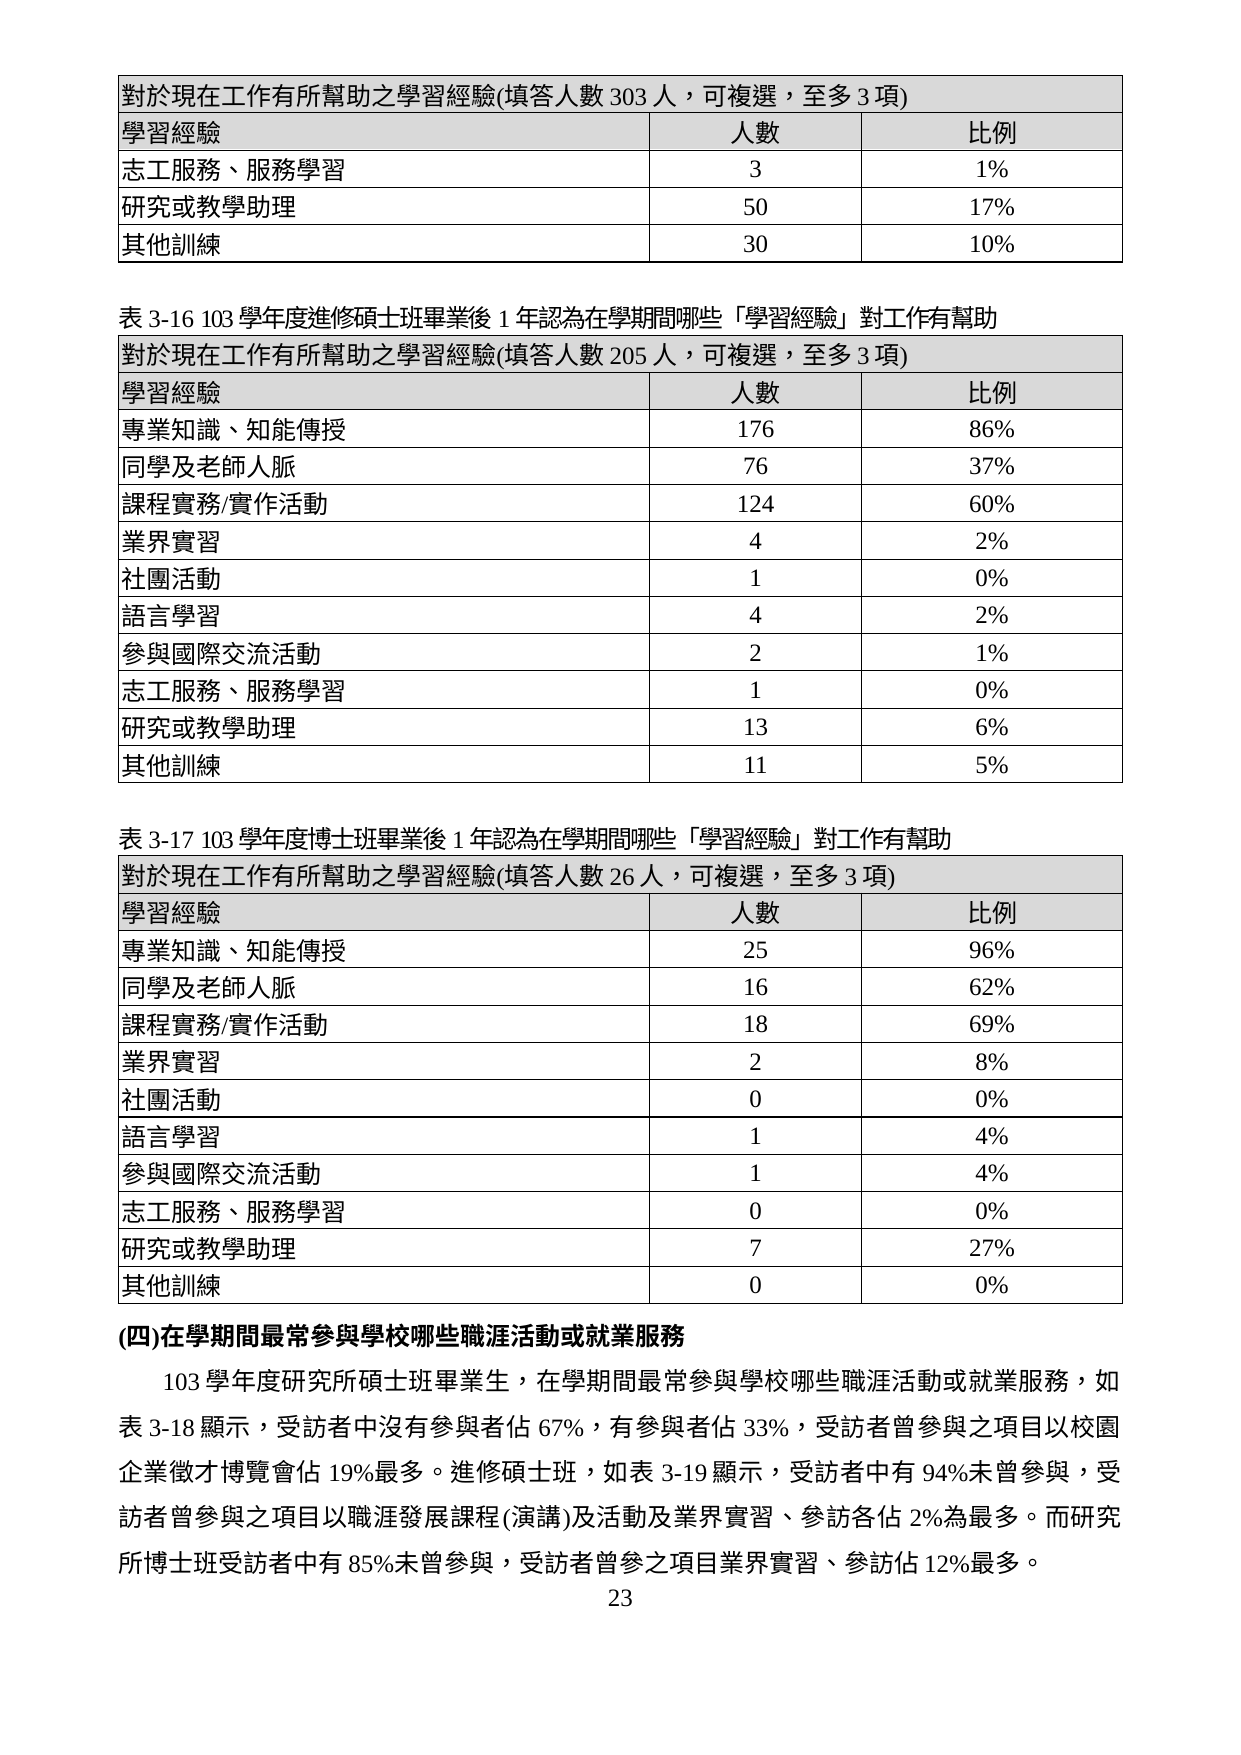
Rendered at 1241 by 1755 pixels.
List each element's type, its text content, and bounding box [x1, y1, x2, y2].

table_cell 10% [862, 225, 1122, 261]
table_cell 0% [862, 1267, 1122, 1303]
table_cell 69% [862, 1006, 1122, 1042]
table_cell 專業知識、知能傳授 [119, 931, 649, 967]
table_cell 研究或教學助理 [119, 709, 649, 745]
text (四)在學期間最常參與學校哪些職涯活動或就業服務 [118, 1316, 1122, 1353]
table_cell 志工服務、服務學習 [119, 151, 649, 187]
table_cell 業界實習 [119, 1043, 649, 1079]
table_cell 語言學習 [119, 597, 649, 633]
table_cell 62% [862, 968, 1122, 1004]
table_cell 4 [650, 597, 861, 633]
table_cell 7 [650, 1229, 861, 1266]
table_cell 課程實務/實作活動 [119, 485, 649, 521]
table_cell 60% [862, 485, 1122, 521]
table_cell 人數 [650, 113, 861, 149]
table_cell 3 [650, 151, 861, 187]
table_cell 1 [650, 560, 861, 596]
table_cell 11 [650, 746, 861, 782]
table_cell 1 [650, 1118, 861, 1154]
table_cell 4% [862, 1118, 1122, 1154]
table_cell 86% [862, 410, 1122, 447]
table_cell 2 [650, 1043, 861, 1079]
table_cell 社團活動 [119, 1080, 649, 1116]
text 表3-17 103學年度博士班畢業後1年認為在學期間哪些「學習經驗」對工作有幫助 [118, 819, 1122, 855]
table_cell 語言學習 [119, 1118, 649, 1154]
table_cell 同學及老師人脈 [119, 968, 649, 1004]
table_cell 同學及老師人脈 [119, 448, 649, 484]
table_cell 2% [862, 597, 1122, 633]
table_cell 50 [650, 188, 861, 224]
table_cell 124 [650, 485, 861, 521]
table_cell 96% [862, 931, 1122, 967]
table_cell 1 [650, 671, 861, 708]
table_cell 志工服務、服務學習 [119, 671, 649, 708]
table_cell 研究或教學助理 [119, 188, 649, 224]
table_cell 志工服務、服務學習 [119, 1192, 649, 1228]
table_cell 4 [650, 522, 861, 558]
table_cell 其他訓練 [119, 1267, 649, 1303]
table_cell 研究或教學助理 [119, 1229, 649, 1266]
table_header 對於現在工作有所幫助之學習經驗(填答人數26人，可複選，至多3項) [119, 856, 1122, 893]
table_cell 13 [650, 709, 861, 745]
table_cell 人數 [650, 894, 861, 930]
table_cell 比例 [862, 894, 1122, 930]
table_cell 0 [650, 1192, 861, 1228]
table_header 對於現在工作有所幫助之學習經驗(填答人數205人，可複選，至多3項) [119, 336, 1122, 372]
table_cell 27% [862, 1229, 1122, 1266]
table_cell 25 [650, 931, 861, 967]
table_cell 學習經驗 [119, 373, 649, 409]
table_cell 0% [862, 671, 1122, 708]
table_cell 1 [650, 1155, 861, 1191]
table_cell 學習經驗 [119, 113, 649, 149]
table_cell 0 [650, 1267, 861, 1303]
table_cell 其他訓練 [119, 225, 649, 261]
table_cell 4% [862, 1155, 1122, 1191]
table_cell 學習經驗 [119, 894, 649, 930]
table_cell 社團活動 [119, 560, 649, 596]
table_cell 76 [650, 448, 861, 484]
table_cell 業界實習 [119, 522, 649, 558]
table_cell 比例 [862, 373, 1122, 409]
table_cell 2% [862, 522, 1122, 558]
table_cell 5% [862, 746, 1122, 782]
table_cell 30 [650, 225, 861, 261]
table_cell 2 [650, 634, 861, 670]
table_cell 比例 [862, 113, 1122, 149]
text 103學年度研究所碩士班畢業生，在學期間最常參與學校哪些職涯活動或就業服務，如表3-18顯示，受訪者中沒有參與者佔67%，有參與者佔33%，受訪者曾參與之項目以校園企業徵才博覽會佔19%最多。進修碩士班，如表3-19顯示，受訪者中有94%未曾參與，受訪者曾參與之項目以職涯發展課程(演講)及活動及業界實習、參訪各佔2%為最多。而研究所博士班受訪者中有85%未曾參與，受訪者曾參之項目業界實習、參訪佔12%最多。 [118, 1362, 1122, 1579]
table_cell 課程實務/實作活動 [119, 1006, 649, 1042]
table_cell 0% [862, 1192, 1122, 1228]
table_header 對於現在工作有所幫助之學習經驗(填答人數303人，可複選，至多3項) [119, 76, 1122, 112]
table_cell 人數 [650, 373, 861, 409]
table_cell 16 [650, 968, 861, 1004]
table_cell 6% [862, 709, 1122, 745]
table_cell 參與國際交流活動 [119, 634, 649, 670]
text 表3-16 103學年度進修碩士班畢業後1年認為在學期間哪些「學習經驗」對工作有幫助 [118, 298, 1122, 335]
table_cell 0 [650, 1080, 861, 1116]
table_cell 1% [862, 151, 1122, 187]
table_cell 17% [862, 188, 1122, 224]
table_cell 參與國際交流活動 [119, 1155, 649, 1191]
table_cell 18 [650, 1006, 861, 1042]
table_cell 1% [862, 634, 1122, 670]
table_cell 專業知識、知能傳授 [119, 410, 649, 447]
table_cell 176 [650, 410, 861, 447]
table_cell 0% [862, 560, 1122, 596]
table_cell 8% [862, 1043, 1122, 1079]
table_cell 其他訓練 [119, 746, 649, 782]
table_cell 37% [862, 448, 1122, 484]
table_cell 0% [862, 1080, 1122, 1116]
